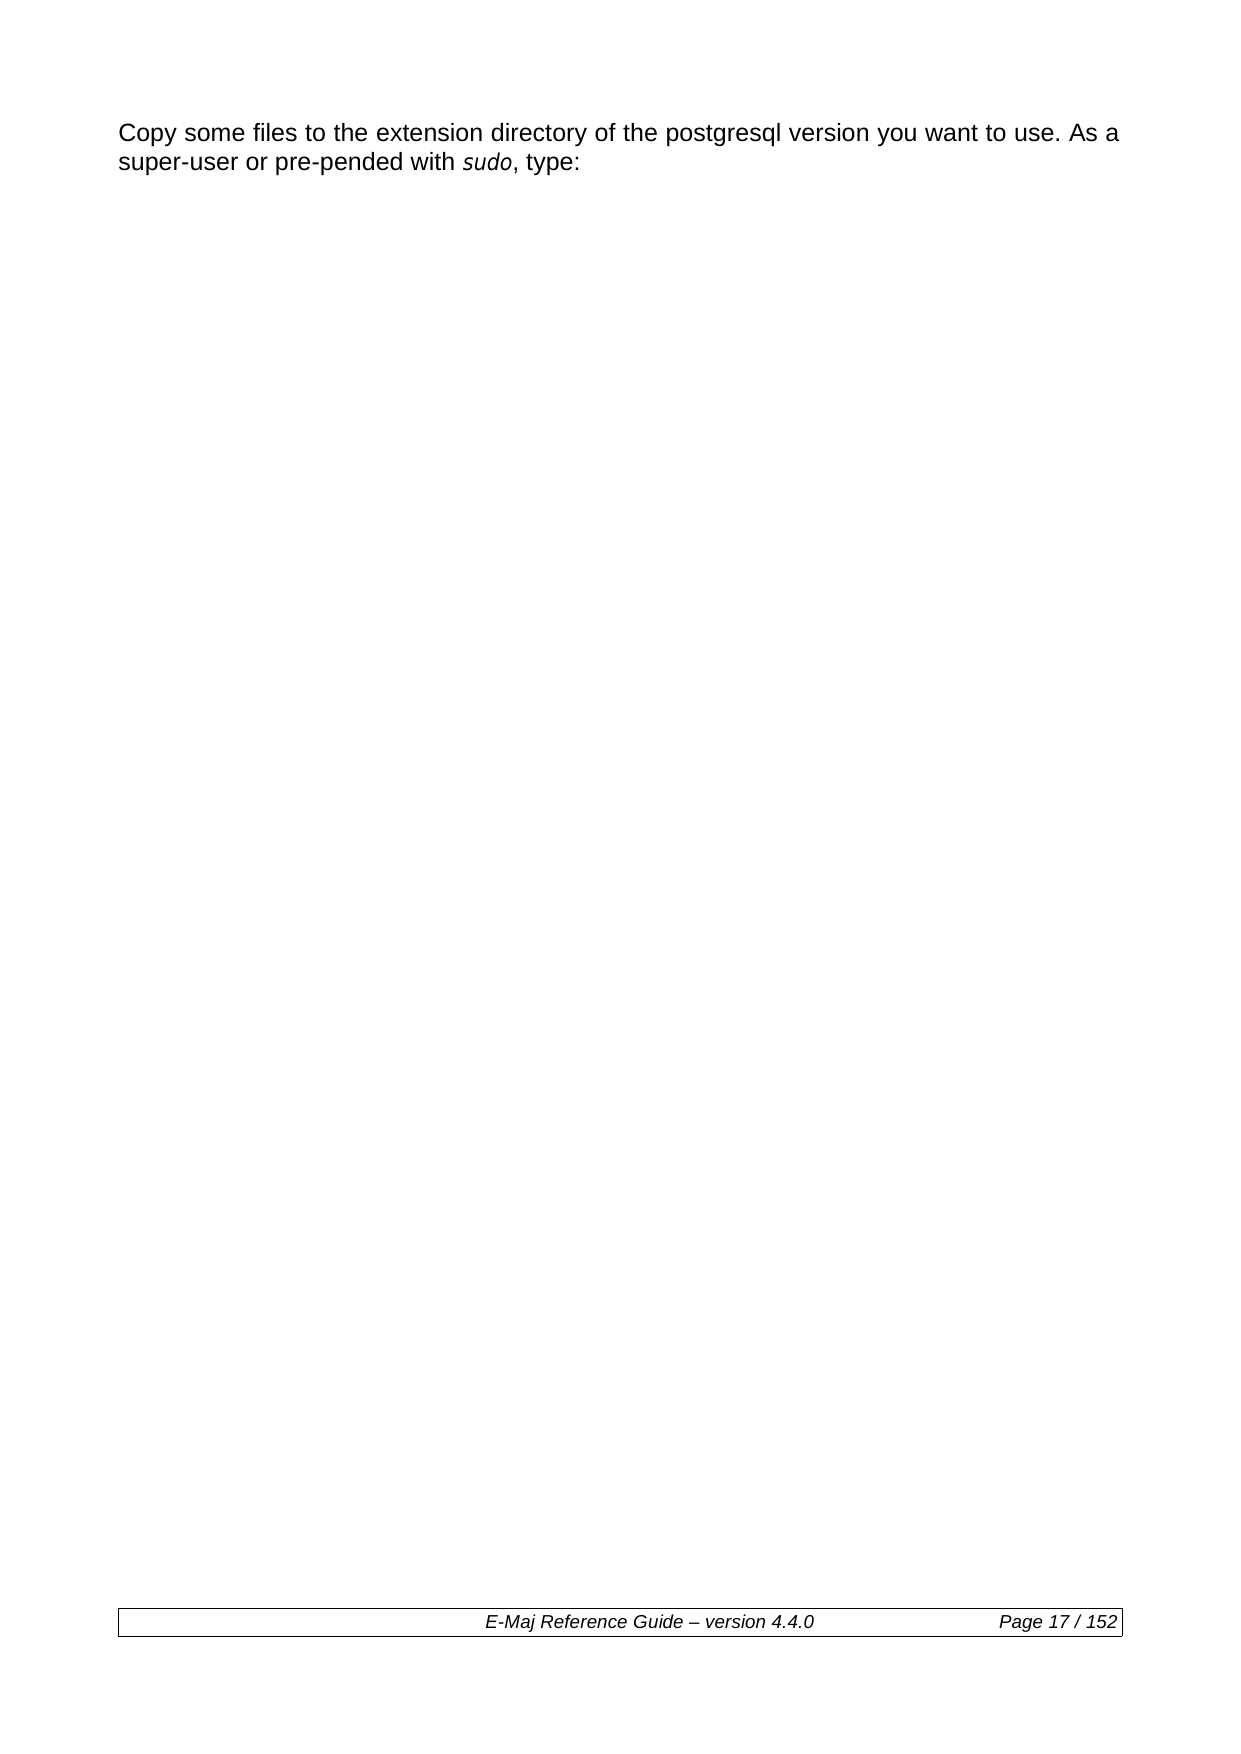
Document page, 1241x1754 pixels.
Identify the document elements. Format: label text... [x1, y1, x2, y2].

text Copy some files to the extension directory of the postgresql version you want to use. As a super-user or pre-pended with sudo, type: [118, 118, 1122, 176]
